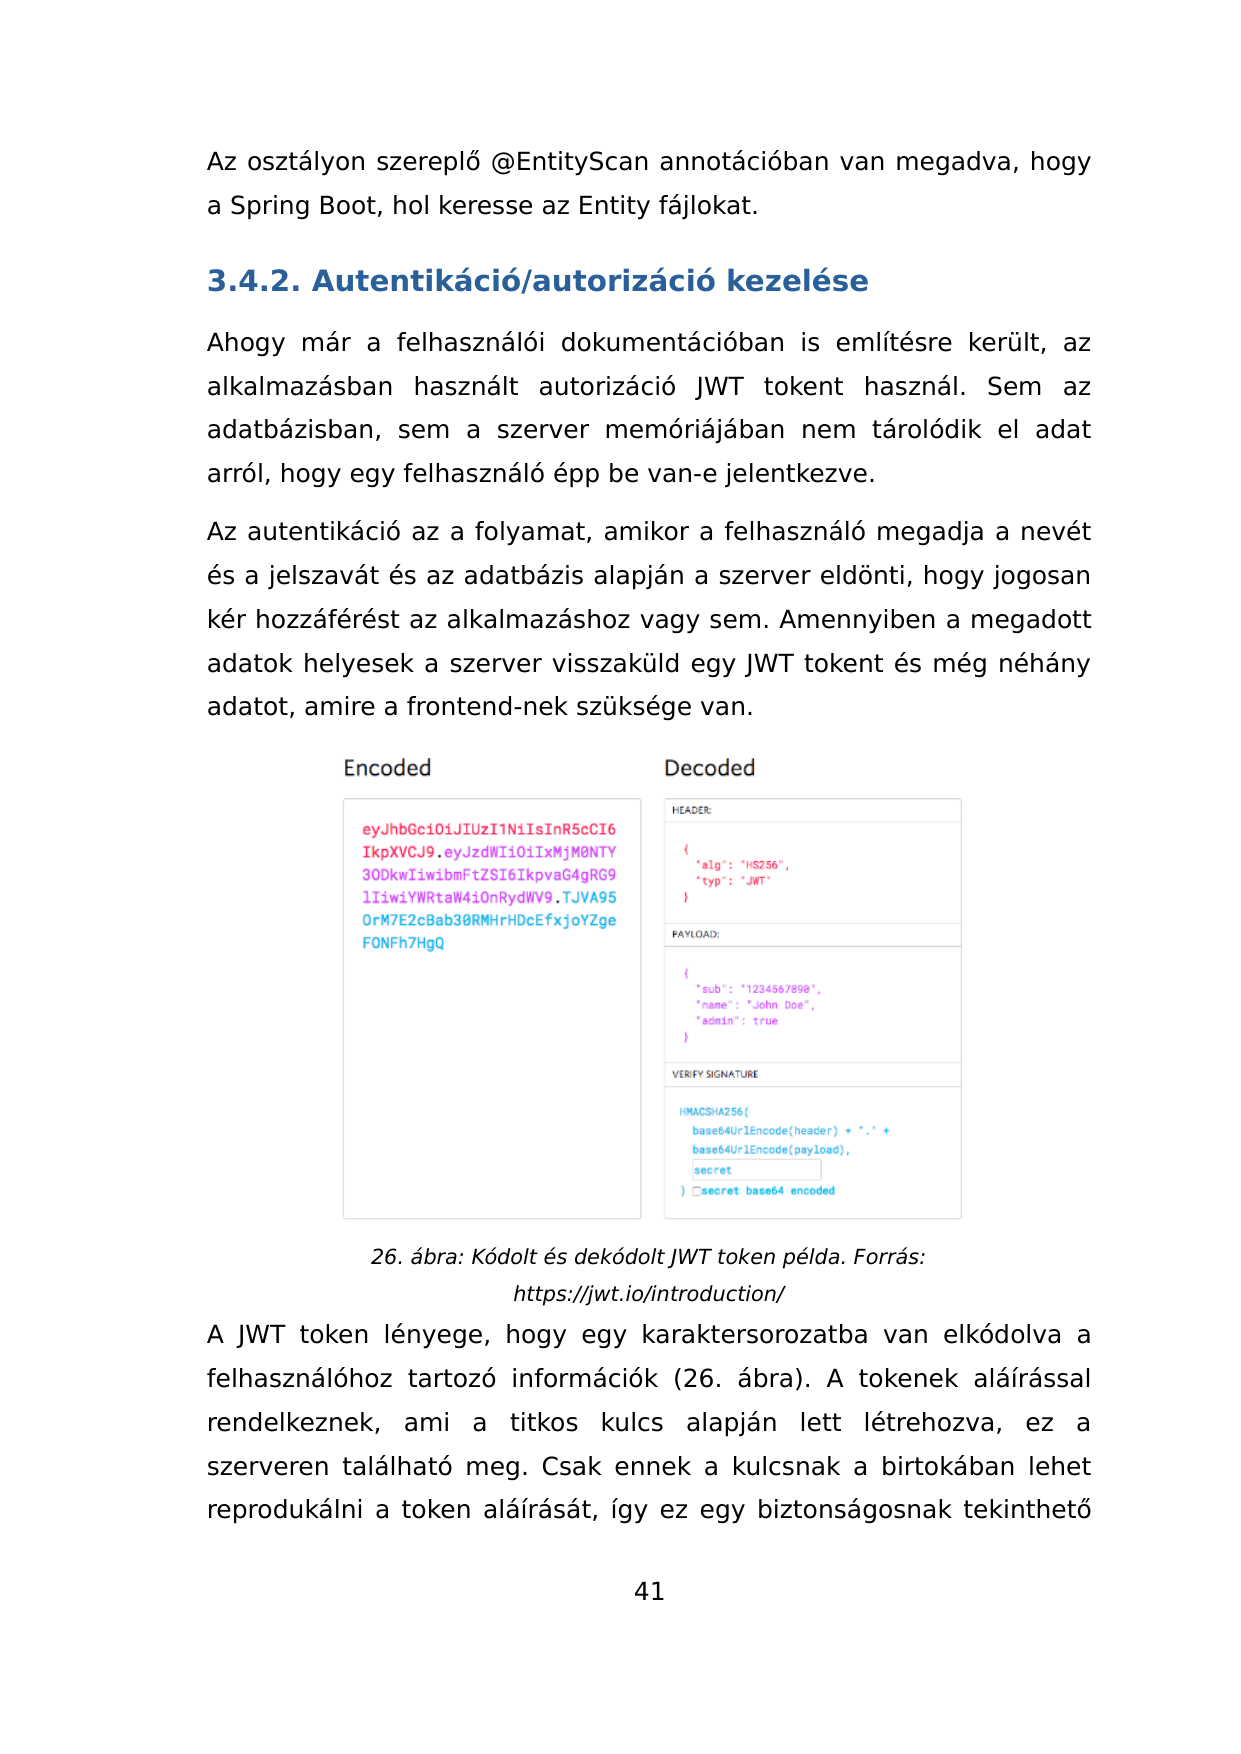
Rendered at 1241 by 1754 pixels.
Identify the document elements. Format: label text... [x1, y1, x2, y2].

picture [332, 751, 967, 1229]
text Az autentikáció az a folyamat, amikor a felhasználó megadja a nevét és a jelszavát és az adatbázis alapján a szerver eldönti, hogy jogosan kér hozzáférést az alkalmazáshoz vagy sem. Amennyiben a megadott adatok helyesek a szerver visszaküld egy JWT tokent és még néhány adatot, amire a frontend-nek szüksége van. [207, 518, 1093, 722]
text A JWT token lényege, hogy egy karaktersorozatba van elkódolva a felhasználóhoz tartozó információk (26. ábra). A tokenek aláírással rendelkeznek, ami a titkos kulcs alapján lett létrehozva, ez a szerveren található meg. Csak ennek a kulcsnak a birtokában lehet reprodukálni a token aláírását, így ez egy biztonságosnak tekinthető [207, 1229, 1093, 1525]
text 26. ábra: Kódolt és dekódolt JWT token példa. Forrás: https://jwt.io/introduction/ [333, 1229, 967, 1306]
text Az osztályon szereplő @EntityScan annotációban van megadva, hogy a Spring Boot, hol keresse az Entity fájlokat. [207, 148, 1093, 221]
text Ahogy már a felhasználói dokumentációban is említésre került, az alkalmazásban használt autorizáció JWT tokent használ. Sem az adatbázisban, sem a szerver memóriájában nem tárolódik el adat arról, hogy egy felhasználó épp be van-e jelentkezve. [207, 328, 1093, 488]
subtitle Autentikáció/autorizáció kezelése [207, 264, 1093, 298]
